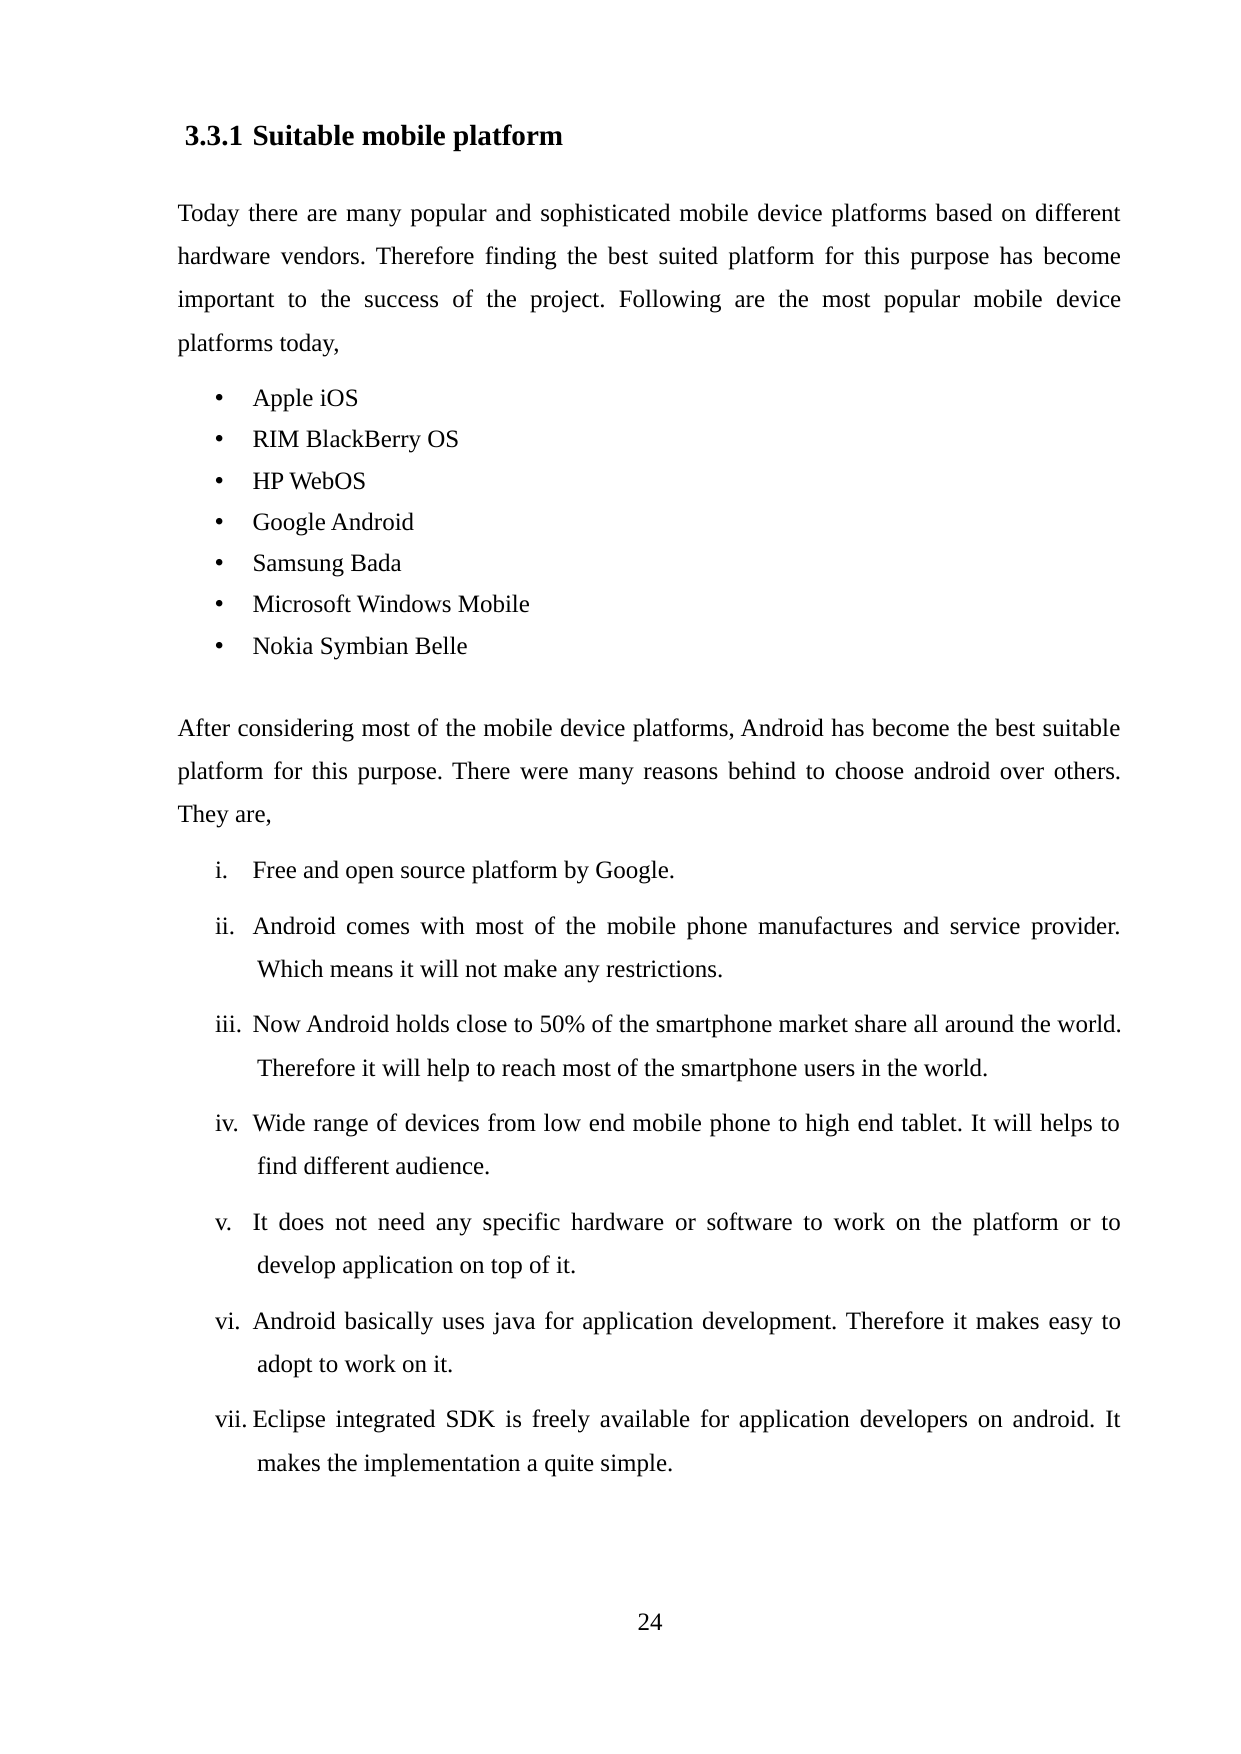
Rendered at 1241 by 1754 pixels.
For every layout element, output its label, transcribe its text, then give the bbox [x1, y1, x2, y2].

subtitle Suitable mobile platform [177, 118, 1122, 152]
text Today there are many popular and sophisticated mobile device platforms based on different hardware vendors. Therefore finding the best suited platform for this purpose has become important to the success of the project. Following are the most popular mobile device platforms today, [177, 198, 1122, 356]
list Now Android holds close to 50% of the smartphone market share all around the world. Therefore it will help to reach most of the smartphone users in the world. [215, 1009, 1122, 1081]
list Free and open source platform by Google. [215, 855, 1122, 884]
list Android basically uses java for application development. Therefore it makes easy to adopt to work on it. [215, 1306, 1122, 1378]
list Android comes with most of the mobile phone manufactures and service provider. Which means it will not make any restrictions. [215, 911, 1122, 983]
text After considering most of the mobile device platforms, Android has become the best suitable platform for this purpose. There were many reasons behind to choose android over others. They are, [177, 713, 1122, 828]
list It does not need any specific hardware or software to work on the platform or to develop application on top of it. [215, 1207, 1122, 1279]
list Google Android [215, 507, 1122, 536]
list Samsung Bada [215, 548, 1122, 577]
list RIM BlackBerry OS [215, 424, 1122, 453]
list Eclipse integrated SDK is freely available for application developers on android. It makes the implementation a quite simple. [215, 1404, 1122, 1476]
list Microsoft Windows Mobile [215, 589, 1122, 618]
list Wide range of devices from low end mobile phone to high end tablet. It will helps to find different audience. [215, 1108, 1122, 1180]
list Nokia Symbian Belle [215, 631, 1122, 659]
list HP WebOS [215, 466, 1122, 494]
list Apple iOS [215, 383, 1122, 412]
